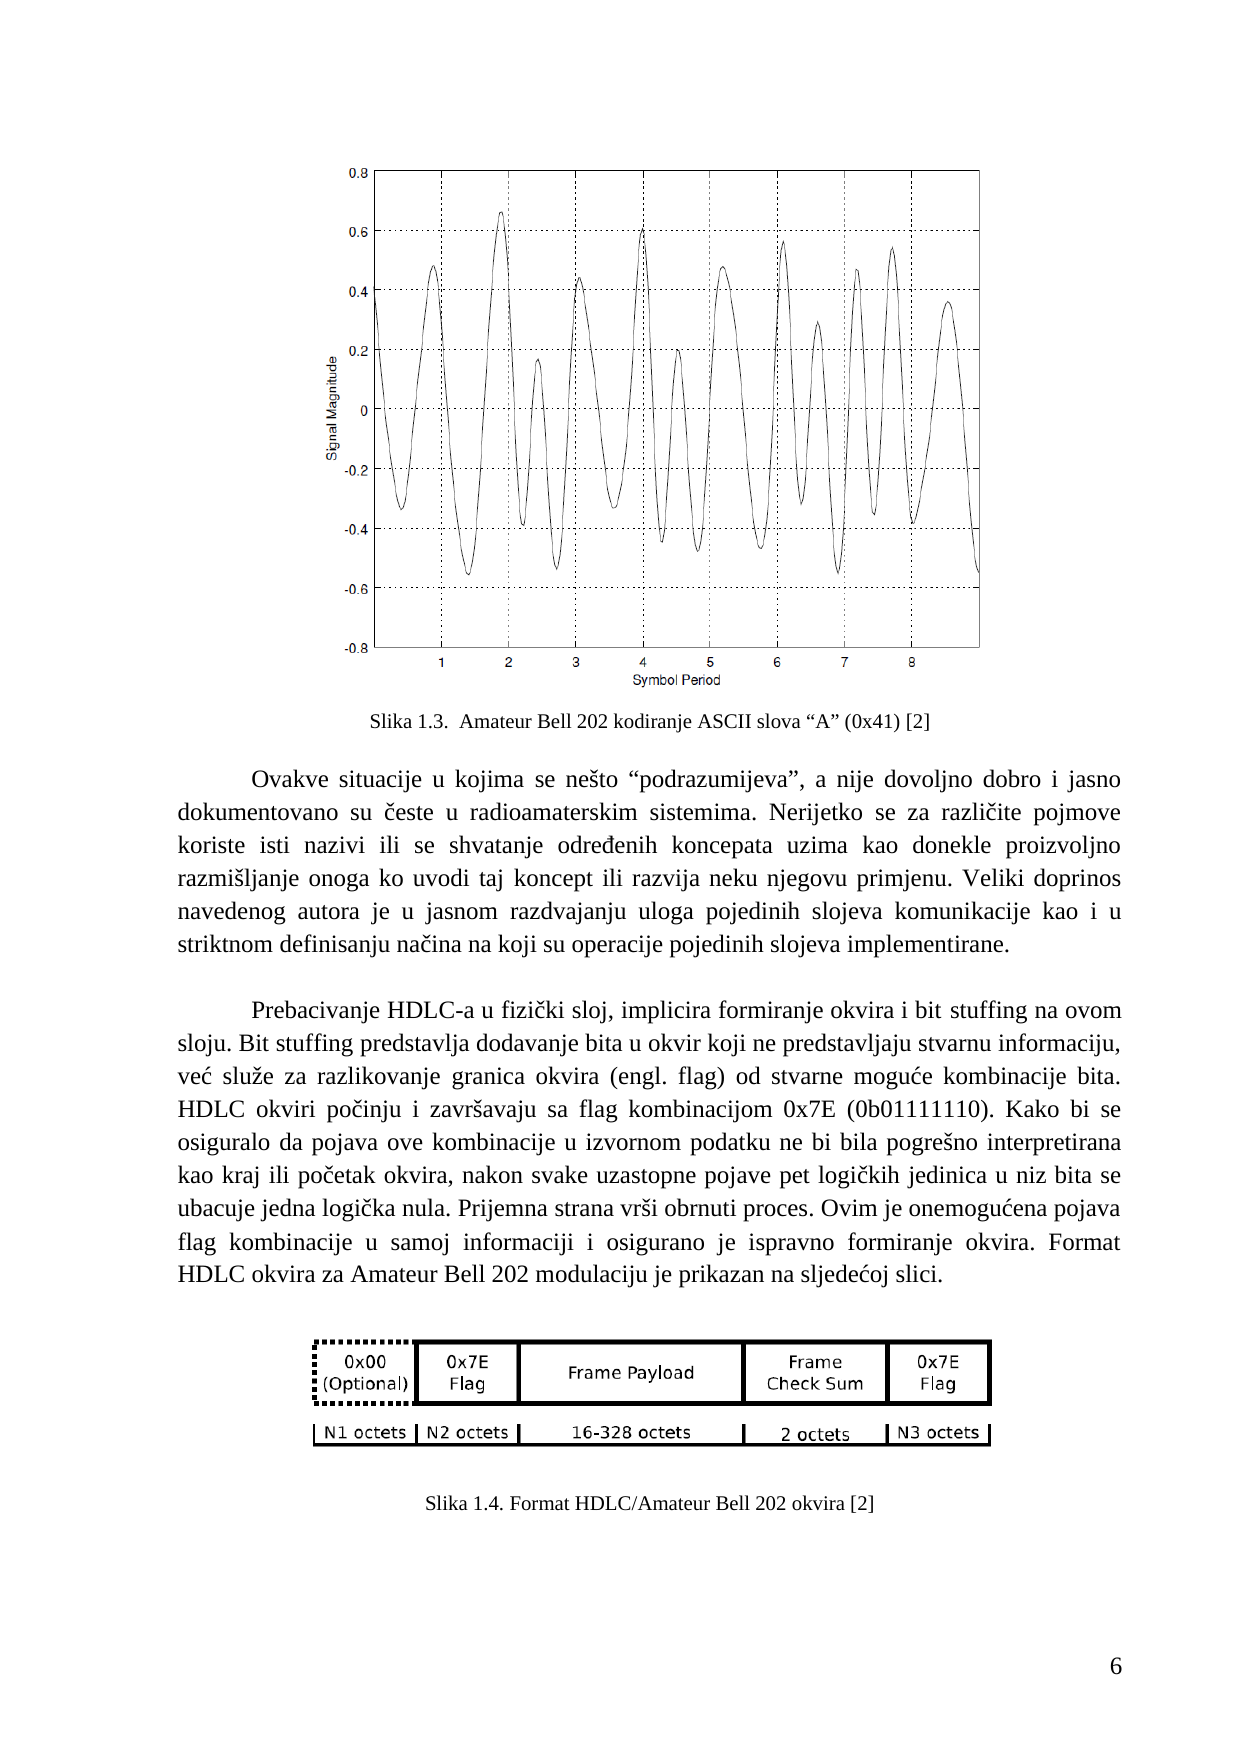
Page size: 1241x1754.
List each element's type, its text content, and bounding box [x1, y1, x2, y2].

text Slika 1.4. Format HDLC/Amateur Bell 202 okvira [2] [177, 1491, 1122, 1515]
picture [296, 1325, 1003, 1466]
text Slika 1.3. Amateur Bell 202 kodiranje ASCII slova “A” (0x41) [2] [177, 709, 1122, 733]
text Prebacivanje HDLC-a u fizički sloj, implicira formiranje okvira i bit stuffing na ovom sloju. Bit stuffing predstavlja dodavanje bita u okvir koji ne predstavljaju stvarnu informaciju, već služe za razlikovanje granica okvira (engl. flag) od stvarne moguće kombinacije bita. HDLC okviri počinju i završavaju sa flag kombinacijom 0x7E (0b01111110). Kako bi se osiguralo da pojava ove kombinacije u izvornom podatku ne bi bila pogrešno interpretirana kao kraj ili početak okvira, nakon svake uzastopne pojave pet logičkih jedinica u niz bita se ubacuje jedna logička nula. Prijemna strana vrši obrnuti proces. Ovim je onemogućena pojava flag kombinacije u samoj informaciji i osigurano je ispravno formiranje okvira. Format HDLC okvira za Amateur Bell 202 modulaciju je prikazan na sljedećoj slici. [177, 995, 1122, 1288]
text Ovakve situacije u kojima se nešto “podrazumijeva”, a nije dovoljno dobro i jasno dokumentovano su česte u radioamaterskim sistemima. Nerijetko se za različite pojmove koriste isti nazivi ili se shvatanje određenih koncepata uzima kao donekle proizvoljno razmišljanje onoga ko uvodi taj koncept ili razvija neku njegovu primjenu. Veliki doprinos navedenog autora je u jasnom razdvajanju uloga pojedinih slojeva komunikacije kao i u striktnom definisanju načina na koji su operacije pojedinih slojeva implementirane. [177, 764, 1122, 958]
picture [287, 147, 1012, 696]
